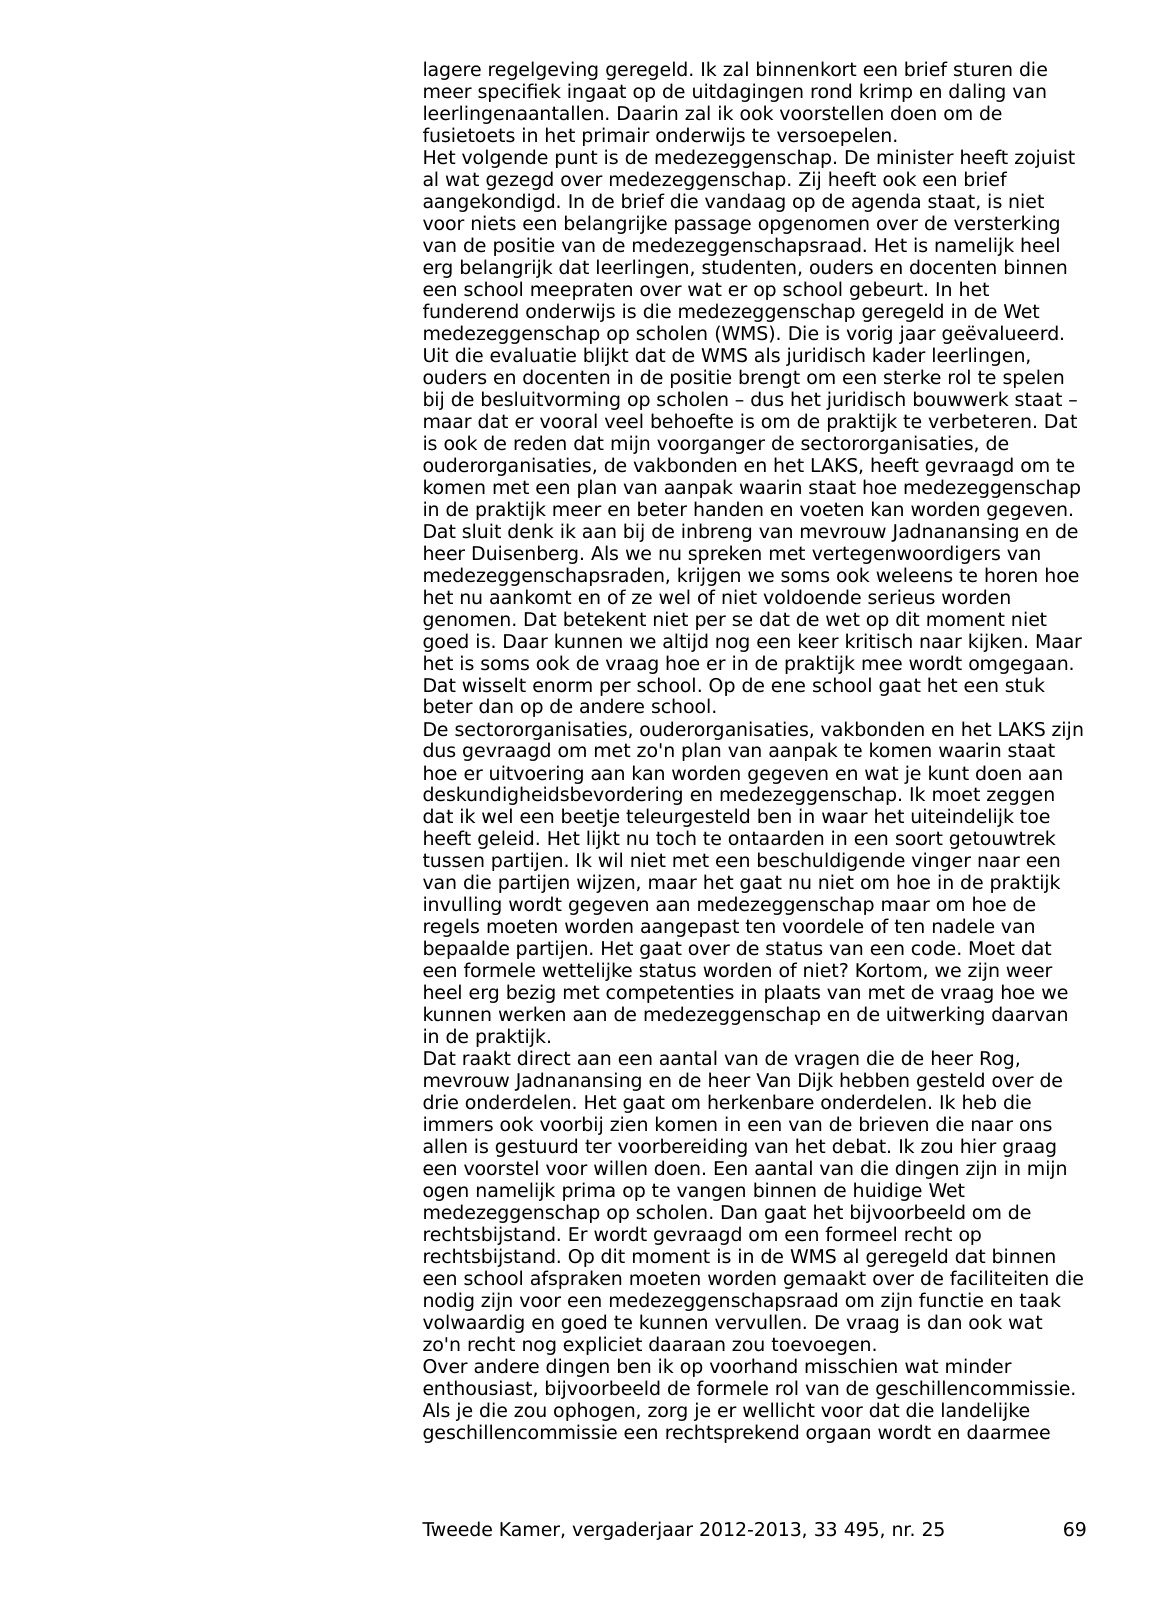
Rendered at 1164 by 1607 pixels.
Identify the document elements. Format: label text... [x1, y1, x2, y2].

text Dat sluit denk ik aan bij de inbreng van mevrouw Jadnanansing en de heer Duisenberg. Als we nu spreken met vertegenwoordigers van medezeggenschapsraden, krijgen we soms ook weleens te horen hoe het nu aankomt en of ze wel of niet voldoende serieus worden genomen. Dat betekent niet per se dat de wet op dit moment niet goed is. Daar kunnen we altijd nog een keer kritisch naar kijken. Maar het is soms ook de vraag hoe er in de praktijk mee wordt omgegaan. Dat wisselt enorm per school. Op de ene school gaat het een stuk beter dan op de andere school. [422, 521, 1087, 718]
text Het volgende punt is de medezeggenschap. De minister heeft zojuist al wat gezegd over medezeggenschap. Zij heeft ook een brief aangekondigd. In de brief die vandaag op de agenda staat, is niet voor niets een belangrijke passage opgenomen over de versterking van de positie van de medezeggenschapsraad. Het is namelijk heel erg belangrijk dat leerlingen, studenten, ouders en docenten binnen een school meepraten over wat er op school gebeurt. In het funderend onderwijs is die medezeggenschap geregeld in de Wet medezeggenschap op scholen (WMS). Die is vorig jaar geëvalueerd. Uit die evaluatie blijkt dat de WMS als juridisch kader leerlingen, ouders en docenten in de positie brengt om een sterke rol te spelen bij de besluitvorming op scholen – dus het juridisch bouwwerk staat – maar dat er vooral veel behoefte is om de praktijk te verbeteren. Dat is ook de reden dat mijn voorganger de sectororganisaties, de ouderorganisaties, de vakbonden en het LAKS, heeft gevraagd om te komen met een plan van aanpak waarin staat hoe medezeggenschap in de praktijk meer en beter handen en voeten kan worden gegeven. [422, 147, 1087, 521]
text Over andere dingen ben ik op voorhand misschien wat minder enthousiast, bijvoorbeeld de formele rol van de geschillencommissie. Als je die zou ophogen, zorg je er wellicht voor dat die landelijke geschillencommissie een rechtsprekend orgaan wordt en daarmee [422, 1356, 1087, 1444]
text lagere regelgeving geregeld. Ik zal binnenkort een brief sturen die meer specifiek ingaat op de uitdagingen rond krimp en daling van leerlingenaantallen. Daarin zal ik ook voorstellen doen om de fusietoets in het primair onderwijs te versoepelen. [422, 59, 1087, 147]
text Dat raakt direct aan een aantal van de vragen die de heer Rog, mevrouw Jadnanansing en de heer Van Dijk hebben gesteld over de drie onderdelen. Het gaat om herkenbare onderdelen. Ik heb die immers ook voorbij zien komen in een van de brieven die naar ons allen is gestuurd ter voorbereiding van het debat. Ik zou hier graag een voorstel voor willen doen. Een aantal van die dingen zijn in mijn ogen namelijk prima op te vangen binnen de huidige Wet medezeggenschap op scholen. Dan gaat het bijvoorbeeld om de rechtsbijstand. Er wordt gevraagd om een formeel recht op rechtsbijstand. Op dit moment is in de WMS al geregeld dat binnen een school afspraken moeten worden gemaakt over de faciliteiten die nodig zijn voor een medezeggenschapsraad om zijn functie en taak volwaardig en goed te kunnen vervullen. De vraag is dan ook wat zo'n recht nog expliciet daaraan zou toevoegen. [422, 1048, 1087, 1356]
text De sectororganisaties, ouderorganisaties, vakbonden en het LAKS zijn dus gevraagd om met zo'n plan van aanpak te komen waarin staat hoe er uitvoering aan kan worden gegeven en wat je kunt doen aan deskundigheidsbevordering en medezeggenschap. Ik moet zeggen dat ik wel een beetje teleurgesteld ben in waar het uiteindelijk toe heeft geleid. Het lijkt nu toch te ontaarden in een soort getouwtrek tussen partijen. Ik wil niet met een beschuldigende vinger naar een van die partijen wijzen, maar het gaat nu niet om hoe in de praktijk invulling wordt gegeven aan medezeggenschap maar om hoe de regels moeten worden aangepast ten voordele of ten nadele van bepaalde partijen. Het gaat over de status van een code. Moet dat een formele wettelijke status worden of niet? Kortom, we zijn weer heel erg bezig met competenties in plaats van met de vraag hoe we kunnen werken aan de medezeggenschap en de uitwerking daarvan in de praktijk. [422, 718, 1087, 1048]
